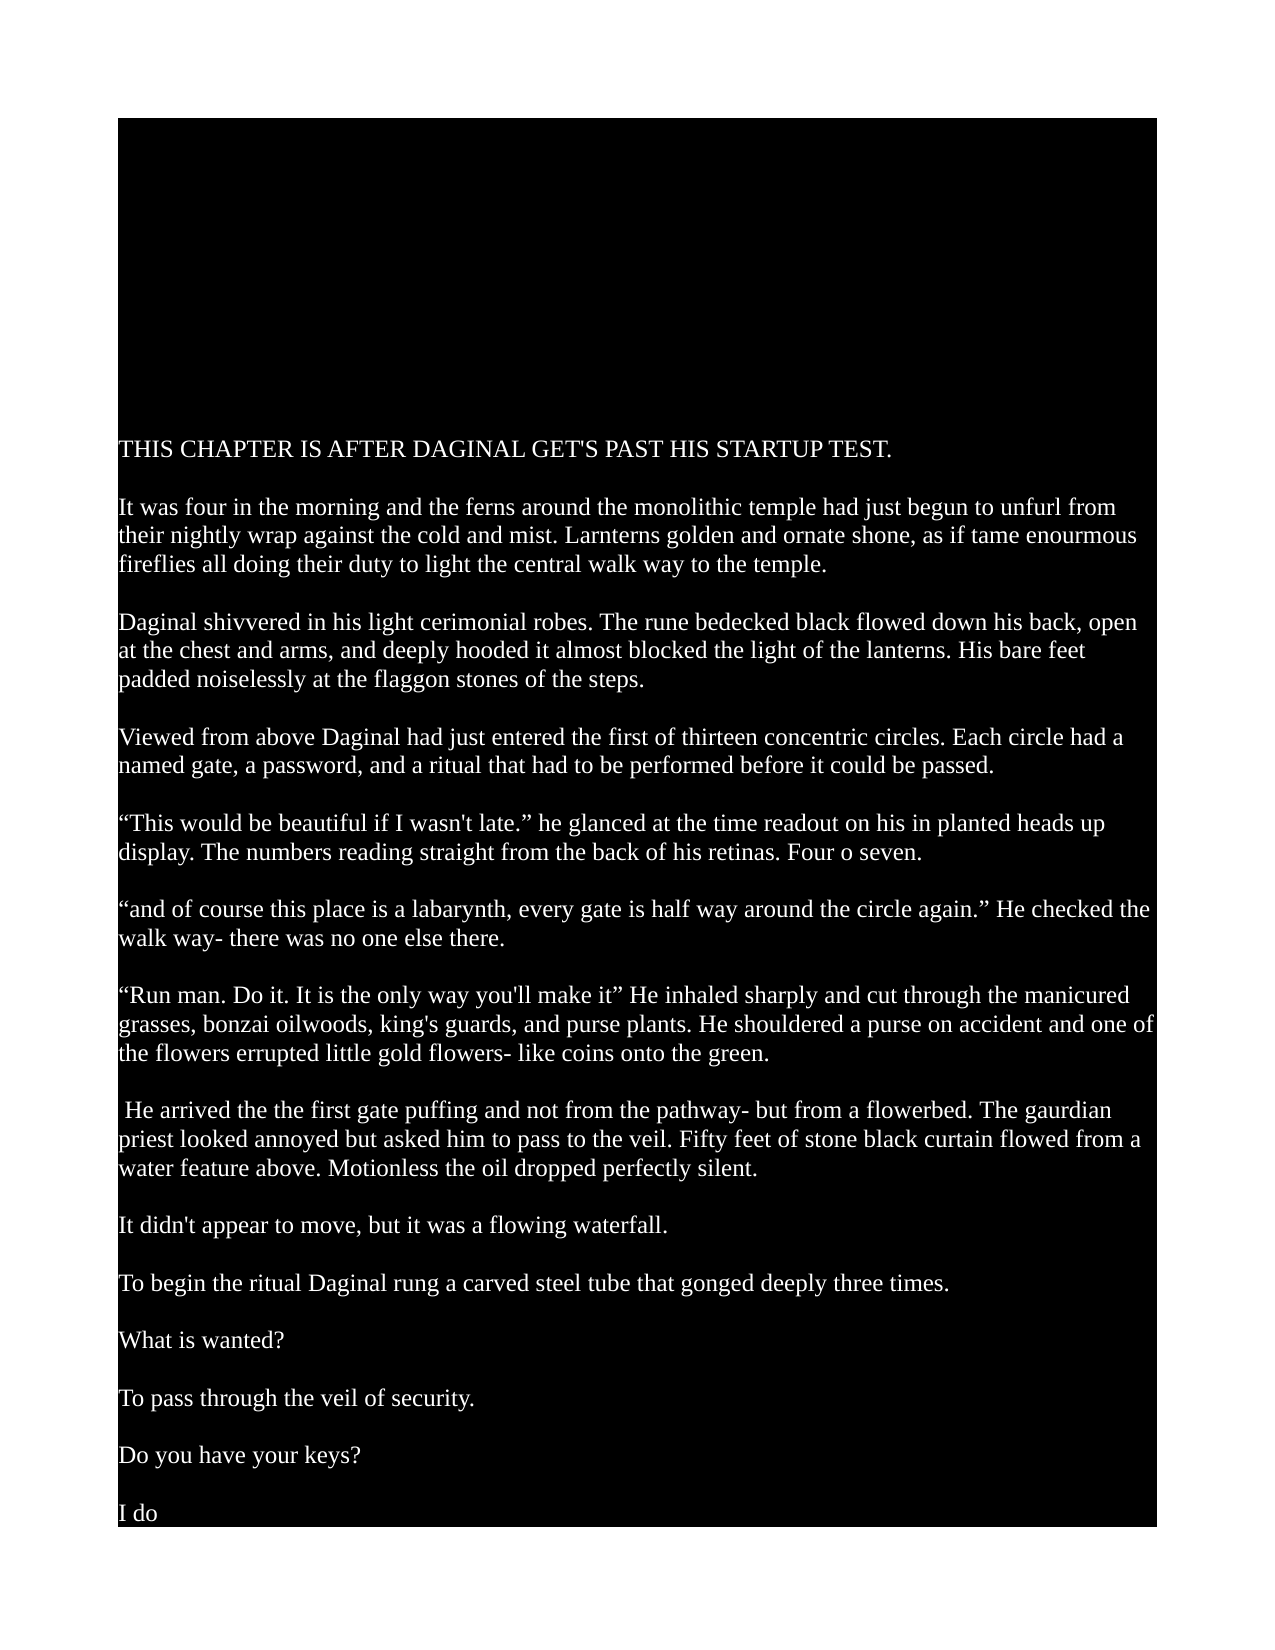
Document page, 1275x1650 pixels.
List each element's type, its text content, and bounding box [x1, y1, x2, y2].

text To begin the ritual Daginal rung a carved steel tube that gonged deeply three times. What is wanted? [118, 1268, 1157, 1354]
text Viewed from above Daginal had just entered the first of thirteen concentric circles. Each circle had a named gate, a password, and a ritual that had to be performed before it could be passed. [118, 722, 1157, 808]
text THIS CHAPTER IS AFTER DAGINAL GET'S PAST HIS STARTUP TEST. [118, 377, 1157, 463]
text It was four in the morning and the ferns around the monolithic temple had just begun to unfurl from their nightly wrap against the cold and mist. Larnterns golden and ornate shone, as if tame enourmous fireflies all doing their duty to light the central walk way to the temple. Daginal shivvered in his light cerimonial robes. The rune bedecked black flowed down his back, open at the chest and arms, and deeply hooded it almost blocked the light of the lanterns. His bare feet padded noiselessly at the flaggon stones of the steps. [118, 492, 1157, 693]
text He arrived the the first gate puffing and not from the pathway- but from a flowerbed. The gaurdian priest looked annoyed but asked him to pass to the veil. Fifty feet of stone black curtain flowed from a water feature above. Motionless the oil dropped perfectly silent. It didn't appear to move, but it was a flowing waterfall. [118, 1096, 1157, 1239]
text To pass through the veil of security. Do you have your keys? I do [118, 1383, 1157, 1527]
text “This would be beautiful if I wasn't late.” he glanced at the time readout on his in planted heads up display. The numbers reading straight from the back of his retinas. Four o seven. “and of course this place is a labarynth, every gate is half way around the circle again.” He checked the walk way- there was no one else there. “Run man. Do it. It is the only way you'll make it” He inhaled sharply and cut through the manicured grasses, bonzai oilwoods, king's guards, and purse plants. He shouldered a purse on accident and one of the flowers errupted little gold flowers- like coins onto the green. [118, 808, 1157, 1067]
